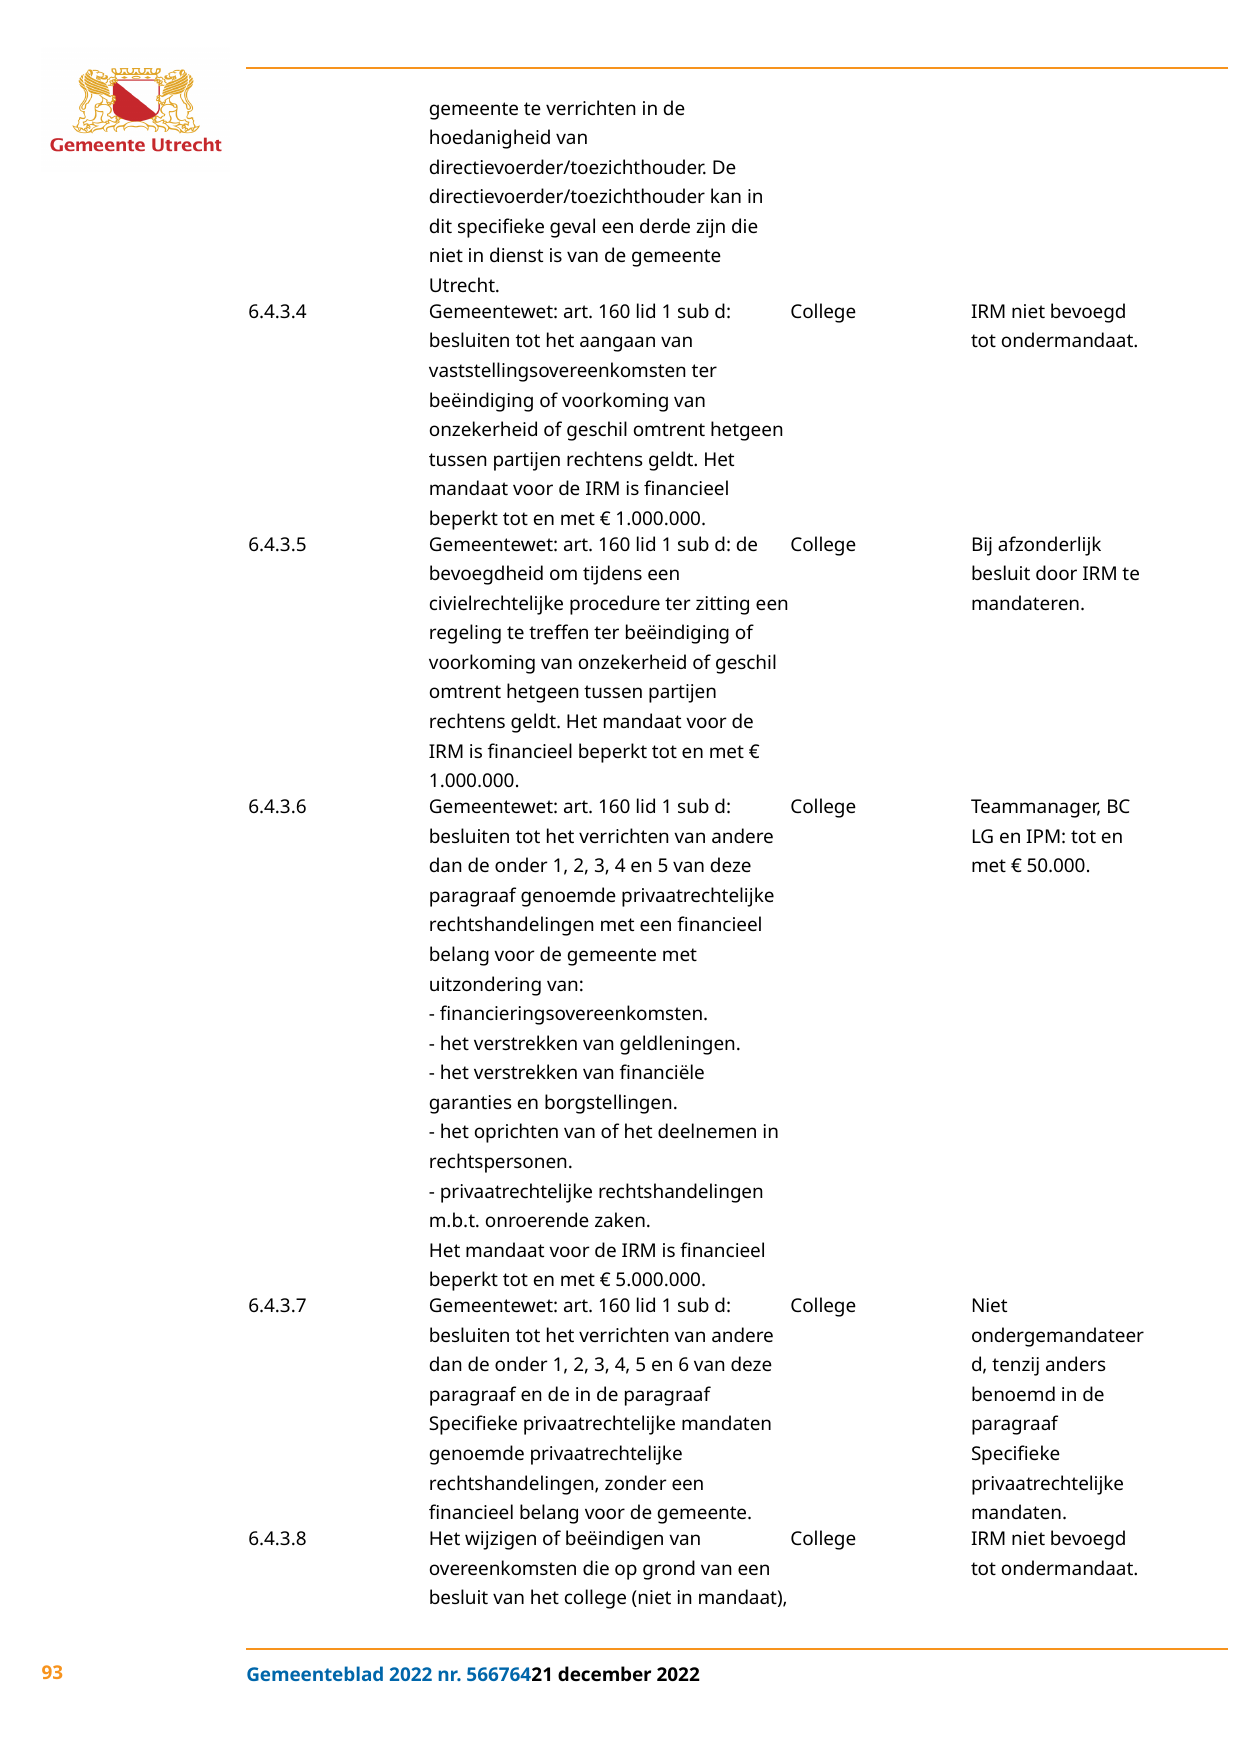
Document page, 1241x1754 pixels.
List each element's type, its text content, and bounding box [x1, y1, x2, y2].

table_cell [971, 95, 1152, 298]
table_cell gemeente te verrichten in de hoedanigheid van directievoerder/toezichthouder. De directievoerder/toezichthouder kan in dit specifieke geval een derde zijn die niet in dienst is van de gemeente Utrecht. [429, 95, 790, 298]
table_cell IRM niet bevoegd tot ondermandaat. [971, 1525, 1152, 1610]
table_cell College [790, 531, 971, 793]
table_cell IRM niet bevoegd tot ondermandaat. [971, 298, 1152, 531]
picture [41, 47, 231, 172]
table_cell Niet ondergemandateerd, tenzij anders benoemd in de paragraaf Specifieke privaatrechtelijke mandaten. [971, 1292, 1152, 1525]
table_cell 6.4.3.4 [248, 298, 429, 531]
table_cell Het wijzigen of beëindigen van overeenkomsten die op grond van een besluit van het college (niet in mandaat), [429, 1525, 790, 1610]
table_cell [790, 95, 971, 298]
table_cell 6.4.3.8 [248, 1525, 429, 1610]
table_cell College [790, 298, 971, 531]
table_cell Gemeentewet: art. 160 lid 1 sub d: besluiten tot het verrichten van andere dan de onder 1, 2, 3, 4 en 5 van deze paragraaf genoemde privaatrechtelijke rechtshandelingen met een financieel belang voor de gemeente met uitzondering van: - financieringsovereenkomsten. - het verstrekken van geldleningen. - het verstrekken van financiële garanties en borgstellingen. - het oprichten van of het deelnemen in rechtspersonen. - privaatrechtelijke rechtshandelingen m.b.t. onroerende zaken. Het mandaat voor de IRM is financieel beperkt tot en met € 5.000.000. [429, 793, 790, 1292]
table_cell College [790, 1525, 971, 1610]
table_cell Gemeentewet: art. 160 lid 1 sub d: besluiten tot het verrichten van andere dan de onder 1, 2, 3, 4, 5 en 6 van deze paragraaf en de in de paragraaf Specifieke privaatrechtelijke mandaten genoemde privaatrechtelijke rechtshandelingen, zonder een financieel belang voor de gemeente. [429, 1292, 790, 1525]
table_cell 6.4.3.5 [248, 531, 429, 793]
table_cell Gemeentewet: art. 160 lid 1 sub d: de bevoegdheid om tijdens een civielrechtelijke procedure ter zitting een regeling te treffen ter beëindiging of voorkoming van onzekerheid of geschil omtrent hetgeen tussen partijen rechtens geldt. Het mandaat voor de IRM is financieel beperkt tot en met € 1.000.000. [429, 531, 790, 793]
table_cell College [790, 1292, 971, 1525]
table_cell [248, 95, 429, 298]
table_cell Gemeentewet: art. 160 lid 1 sub d: besluiten tot het aangaan van vaststellingsovereenkomsten ter beëindiging of voorkoming van onzekerheid of geschil omtrent hetgeen tussen partijen rechtens geldt. Het mandaat voor de IRM is financieel beperkt tot en met € 1.000.000. [429, 298, 790, 531]
table_cell Bij afzonderlijk besluit door IRM te mandateren. [971, 531, 1152, 793]
table_cell College [790, 793, 971, 1292]
table_cell 6.4.3.6 [248, 793, 429, 1292]
table_cell Teammanager, BC LG en IPM: tot en met € 50.000. [971, 793, 1152, 1292]
table_cell 6.4.3.7 [248, 1292, 429, 1525]
